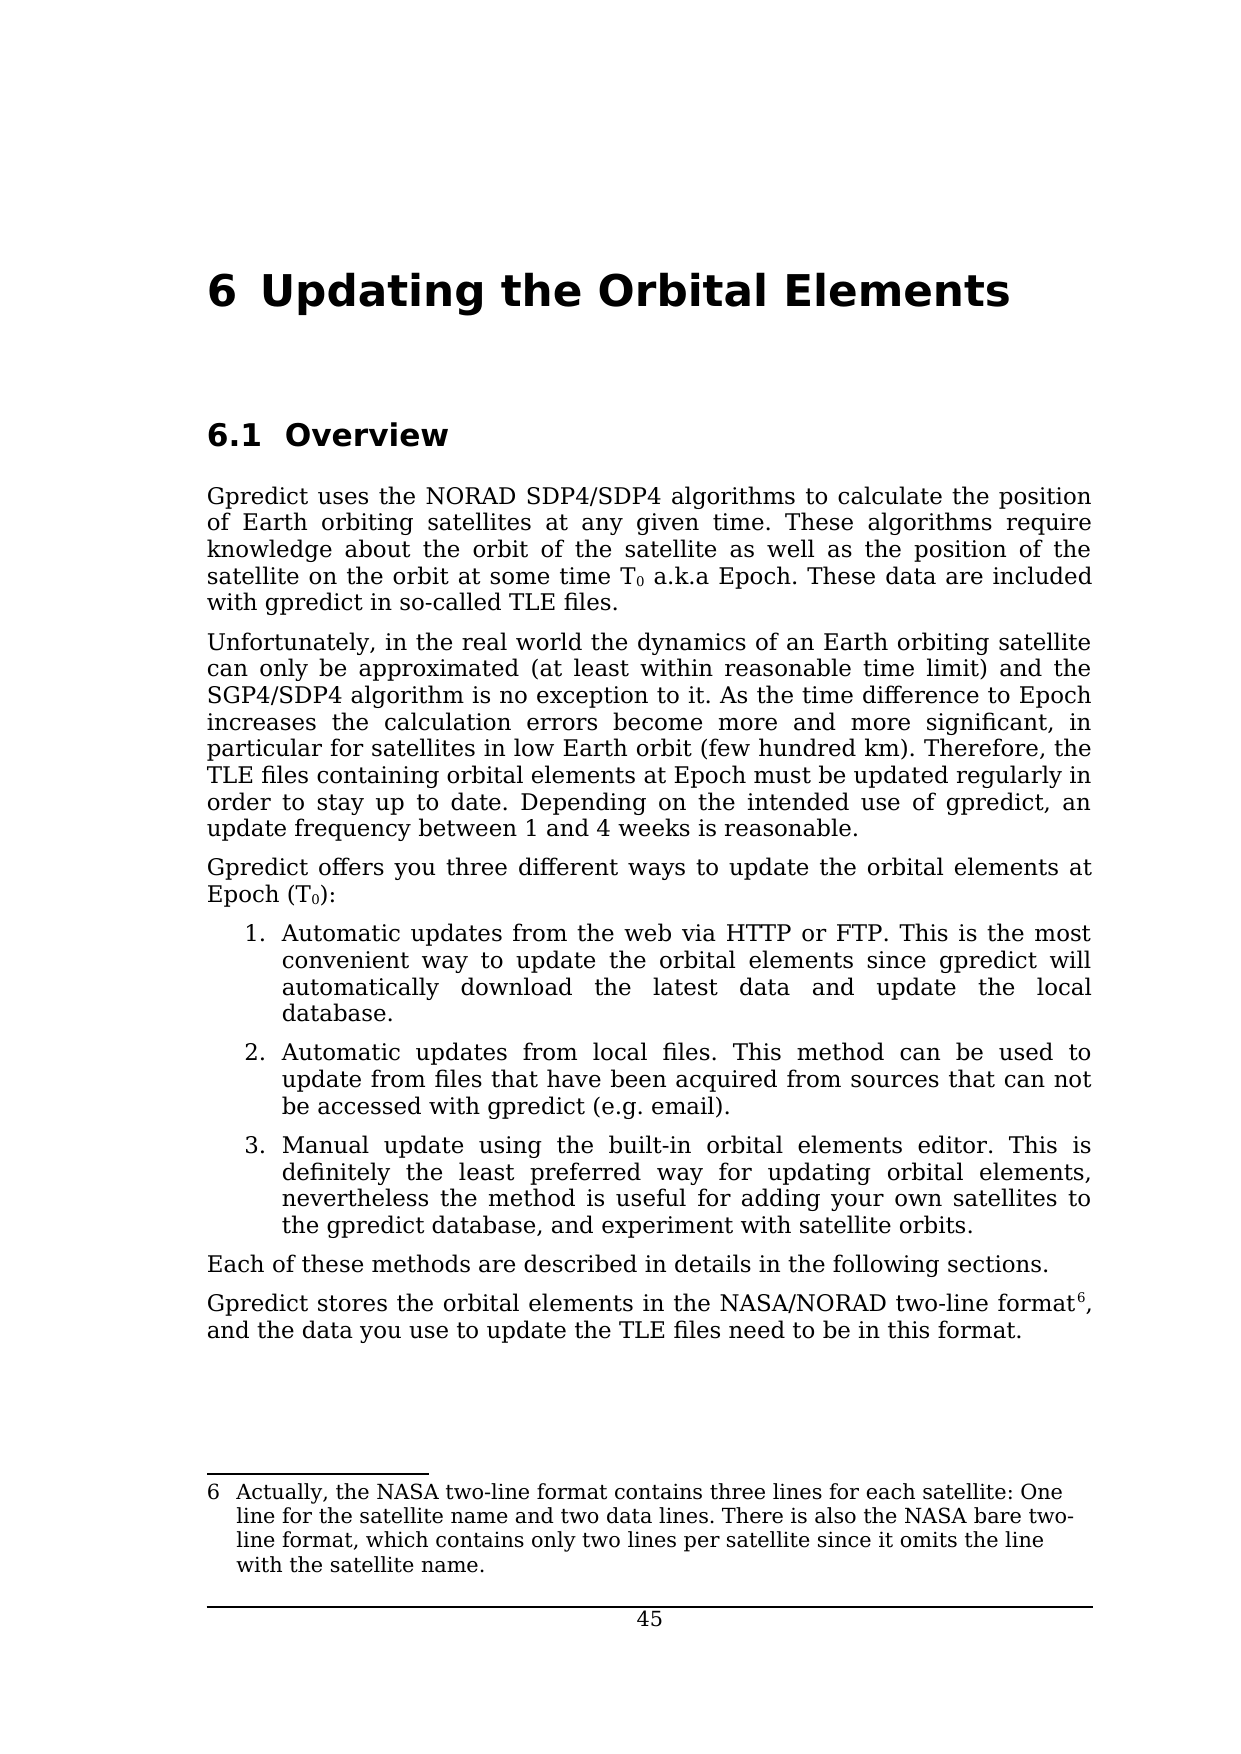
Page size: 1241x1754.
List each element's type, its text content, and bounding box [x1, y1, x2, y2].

text Each of these methods are described in details in the following sections. [207, 1251, 1093, 1278]
text Gpredict uses the NORAD SDP4/SDP4 algorithms to calculate the position of Earth orbiting satellites at any given time. These algorithms require knowledge about the orbit of the satellite as well as the position of the satellite on the orbit at some time T0 a.k.a Epoch. These data are included with gpredict in so-called TLE files. [207, 483, 1093, 616]
text Unfortunately, in the real world the dynamics of an Earth orbiting satellite can only be approximated (at least within reasonable time limit) and the SGP4/SDP4 algorithm is no exception to it. As the time difference to Epoch increases the calculation errors become more and more significant, in particular for satellites in low Earth orbit (few hundred km). Therefore, the TLE files containing orbital elements at Epoch must be updated regularly in order to stay up to date. Depending on the intended use of gpredict, an update frequency between 1 and 4 weeks is reasonable. [207, 629, 1093, 842]
list Manual update using the built-in orbital elements editor. This is definitely the least preferred way for updating orbital elements, nevertheless the method is useful for adding your own satellites to the gpredict database, and experiment with satellite orbits. [244, 1132, 1093, 1239]
text Actually, the NASA two-line format contains three lines for each satellite: One line for the satellite name and two data lines. There is also the NASA bare two-line format, which contains only two lines per satellite since it omits the line with the satellite name. [207, 1480, 1093, 1577]
list Automatic updates from the web via HTTP or FTP. This is the most convenient way to update the orbital elements since gpredict will automatically download the latest data and update the local database. [244, 920, 1093, 1027]
subtitle Overview [207, 417, 1093, 453]
list Automatic updates from local files. This method can be used to update from files that have been acquired from sources that can not be accessed with gpredict (e.g. email). [244, 1039, 1093, 1119]
subtitle Updating the Orbital Elements [207, 266, 1093, 317]
text Gpredict stores the orbital elements in the NASA/NORAD two-line format, and the data you use to update the TLE files need to be in this format. [207, 1290, 1093, 1344]
text Gpredict offers you three different ways to update the orbital elements at Epoch (T0): [207, 854, 1093, 908]
